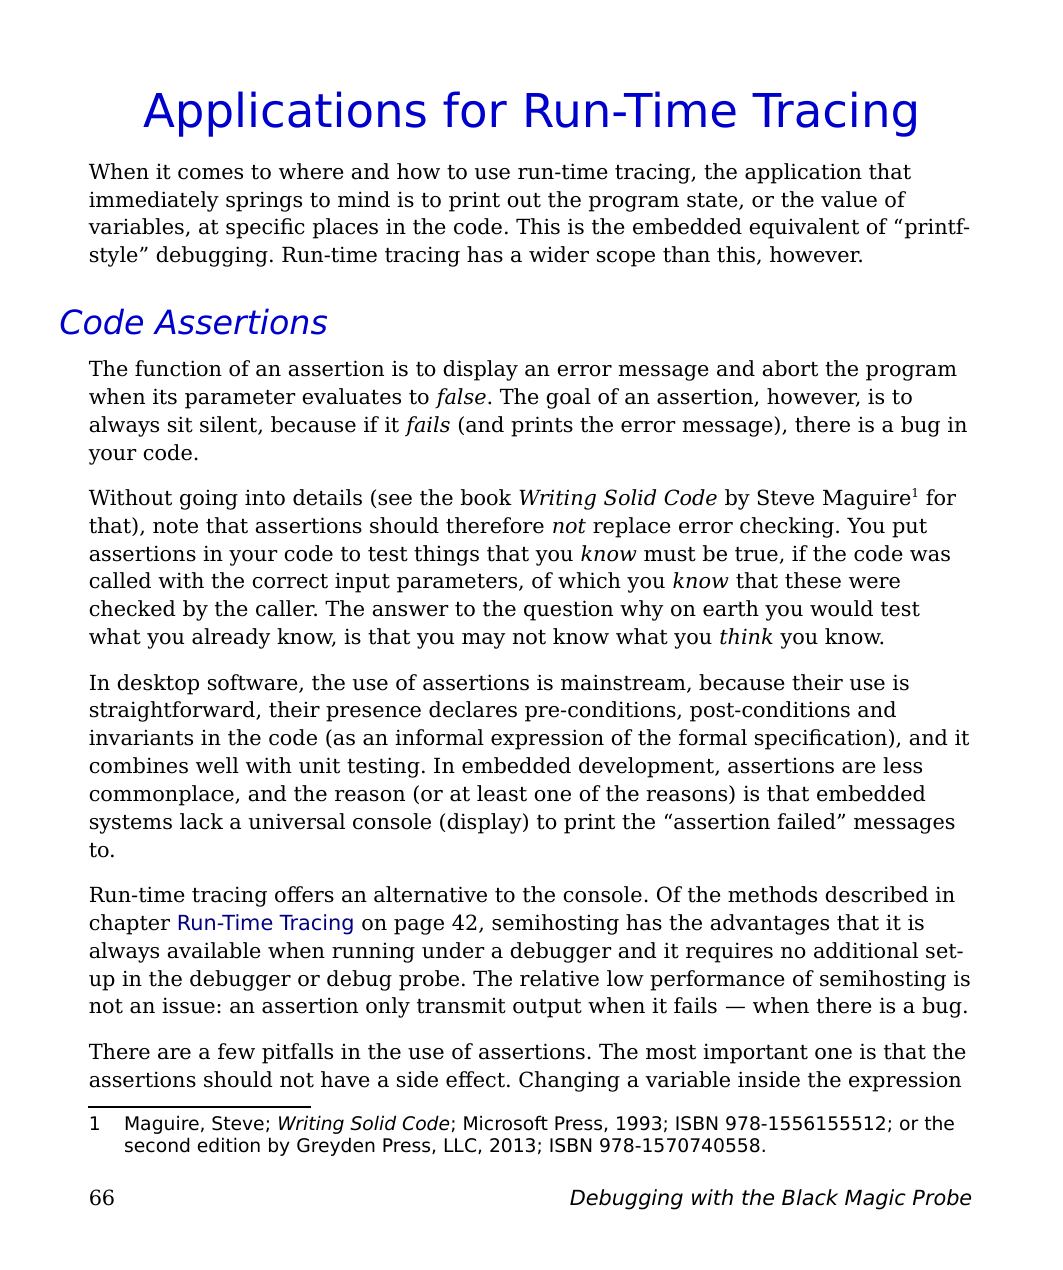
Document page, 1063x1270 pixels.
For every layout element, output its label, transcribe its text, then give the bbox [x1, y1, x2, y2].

text There are a few pitfalls in the use of assertions. The most important one is that the assertions should not have a side effect. Changing a variable inside the expression [88, 1040, 974, 1092]
subtitle Code Assertions [59, 303, 974, 342]
text When it comes to where and how to use run-time tracing, the application that immediately springs to mind is to print out the program state, or the value of variables, at specific places in the code. This is the embedded equivalent of “printf-style” debugging. Run-time tracing has a wider scope than this, however. [88, 160, 974, 267]
text Maguire, Steve; Writing Solid Code; Microsoft Press, 1993; ISBN 978-1556155512; or the second edition by Greyden Press, LLC, 2013; ISBN 978-1570740558. [88, 1113, 974, 1157]
text Without going into details (see the book Writing Solid Code by Steve Maguire for that), note that assertions should therefore not replace error checking. You put assertions in your code to test things that you know must be true, if the code was called with the correct input parameters, of which you know that these were checked by the caller. The answer to the question why on earth you would test what you already know, is that you may not know what you think you know. [88, 486, 974, 649]
text In desktop software, the use of assertions is mainstream, because their use is straightforward, their presence declares pre-conditions, post-conditions and invariants in the code (as an informal expression of the formal specification), and it combines well with unit testing. In embedded development, assertions are less commonplace, and the reason (or at least one of the reasons) is that embedded systems lack a universal console (display) to print the “assertion failed” messages to. [88, 671, 974, 862]
text Run-time tracing offers an alternative to the console. Of the methods described in chapter Run-Time Tracing on page 42, semihosting has the advantages that it is always available when running under a debugger and it requires no additional set-up in the debugger or debug probe. The relative low performance of semihosting is not an issue: an assertion only transmit output when it fails — when there is a bug. [88, 883, 974, 1019]
subtitle Applications for Run-Time Tracing [88, 84, 974, 138]
text The function of an assertion is to display an error message and abort the program when its parameter evaluates to false. The goal of an assertion, however, is to always sit silent, because if it fails (and prints the error message), there is a bug in your code. [88, 357, 974, 465]
